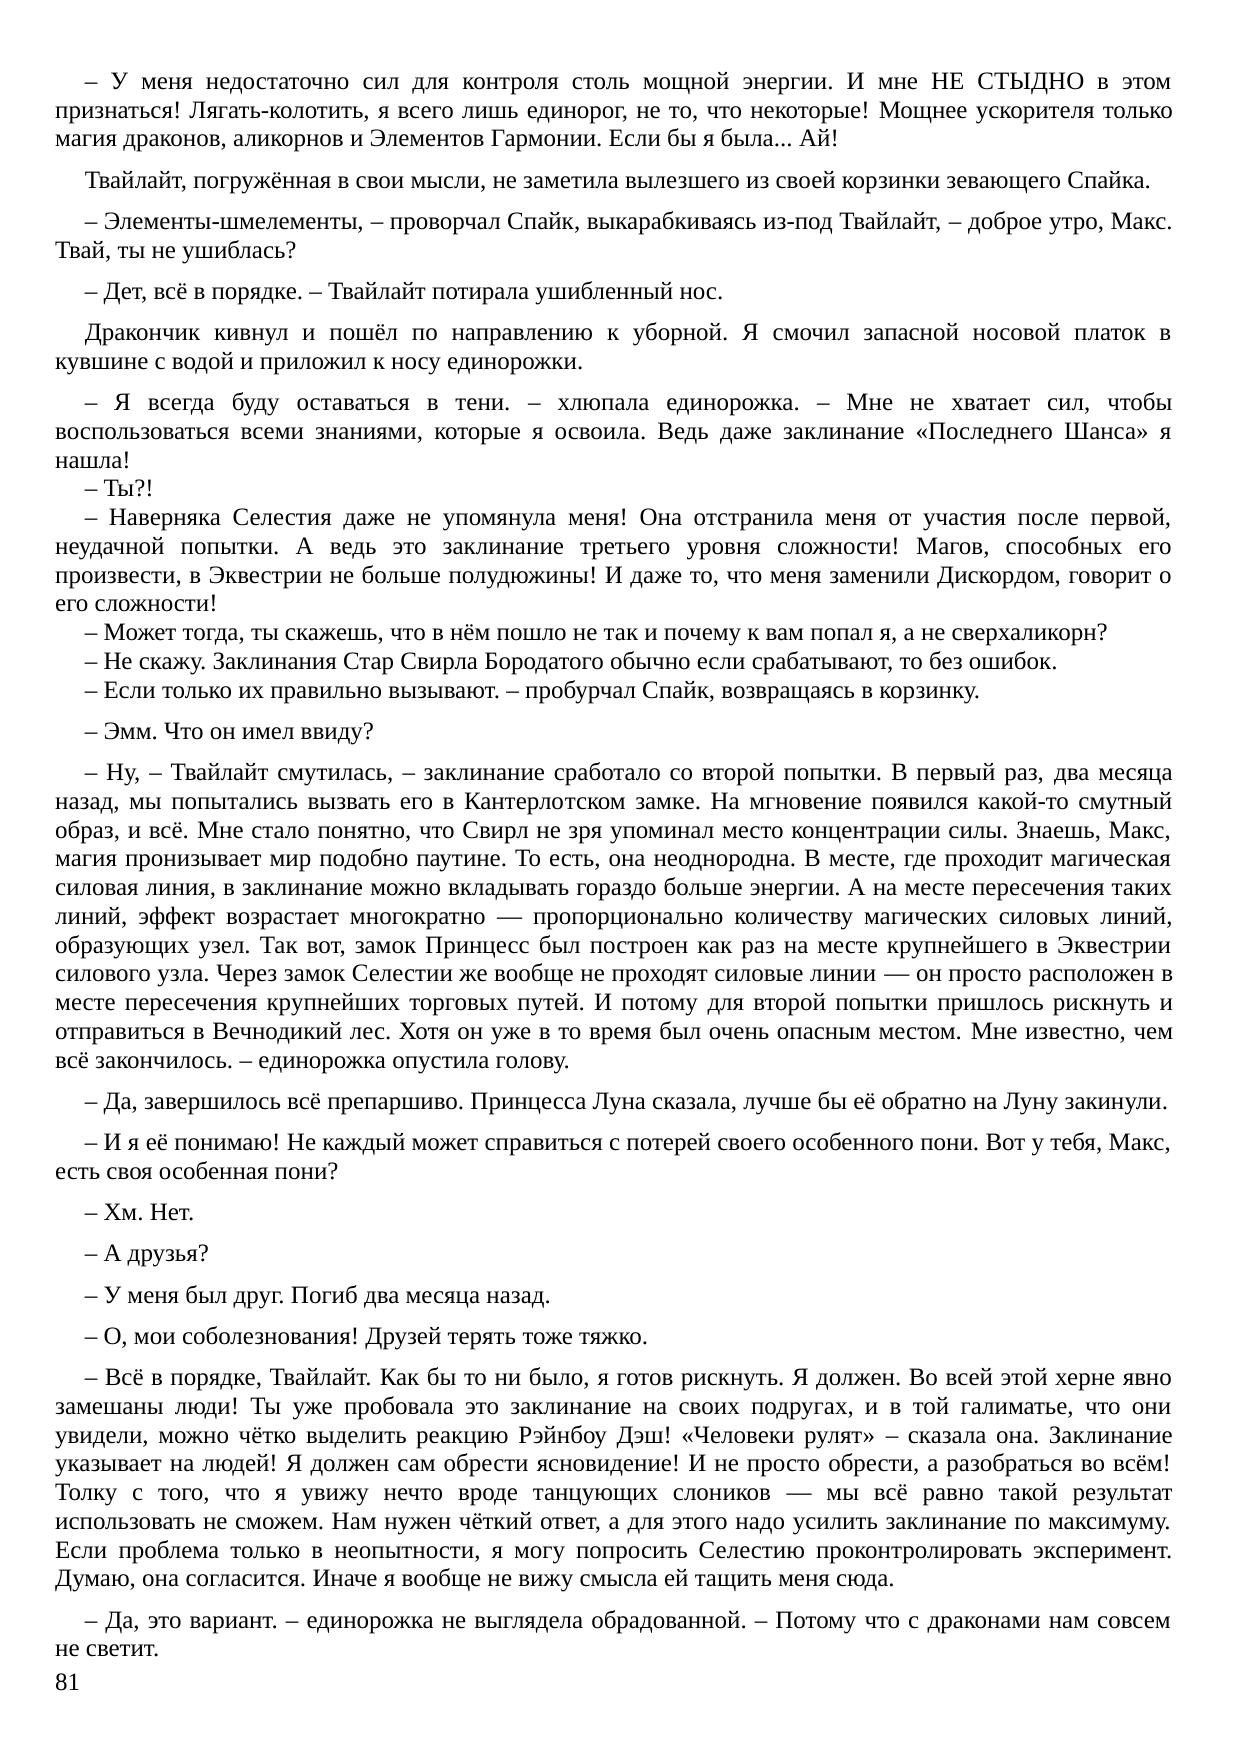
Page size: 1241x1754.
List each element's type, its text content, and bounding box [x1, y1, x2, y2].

text – Хм. Нет. [55, 1197, 1173, 1226]
text – У меня недостаточно сил для контроля столь мощной энергии. И мне НЕ СТЫДНО в этом признаться! Лягать-колотить, я всего лишь единорог, не то, что некоторые! Мощнее ускорителя только магия драконов, аликорнов и Элементов Гармонии. Если бы я была... Ай! [55, 66, 1173, 152]
text – Ты?! [55, 473, 1173, 502]
text – Я всегда буду оставаться в тени. – хлюпала единорожка. – Мне не хватает сил, чтобы воспользоваться всеми знаниями, которые я освоила. Ведь даже заклинание «Последнего Шанса» я нашла! [55, 387, 1173, 473]
text – Может тогда, ты скажешь, что в нём пошло не так и почему к вам попал я, а не сверхаликорн? [55, 617, 1173, 646]
text – А друзья? [55, 1238, 1173, 1267]
text – Если только их правильно вызывают. – пробурчал Спайк, возвращаясь в корзинку. [55, 675, 1173, 703]
text – Элементы-шмелементы, – проворчал Спайк, выкарабкиваясь из-под Твайлайт, – доброе утро, Макс. Твай, ты не ушиблась? [55, 206, 1173, 263]
text – Да, завершилось всё препаршиво. Принцесса Луна сказала, лучше бы её обратно на Луну закинули. [55, 1086, 1173, 1115]
text – Наверняка Селестия даже не упомянула меня! Она отстранила меня от участия после первой, неудачной попытки. А ведь это заклинание третьего уровня сложности! Магов, способных его произвести, в Эквестрии не больше полудюжины! И даже то, что меня заменили Дискордом, говорит о его сложности! [55, 502, 1173, 617]
text – О, мои соболезнования! Друзей терять тоже тяжко. [55, 1321, 1173, 1350]
text – Ну, – Твайлайт смутилась, – заклинание сработало со второй попытки. В первый раз, два месяца назад, мы попытались вызвать его в Кантерлотском замке. На мгновение появился какой-то смутный образ, и всё. Мне стало понятно, что Свирл не зря упоминал место концентрации силы. Знаешь, Макс, магия пронизывает мир подобно паутине. То есть, она неоднородна. В месте, где проходит магическая силовая линия, в заклинание можно вкладывать гораздо больше энергии. А на месте пересечения таких линий, эффект возрастает многократно — пропорционально количеству магических силовых линий, образующих узел. Так вот, замок Принцесс был построен как раз на месте крупнейшего в Эквестрии силового узла. Через замок Селестии же вообще не проходят силовые линии — он просто расположен в месте пересечения крупнейших торговых путей. И потому для второй попытки пришлось рискнуть и отправиться в Вечнодикий лес. Хотя он уже в то время был очень опасным местом. Мне известно, чем всё закончилось. – единорожка опустила голову. [55, 757, 1173, 1073]
text – Не скажу. Заклинания Стар Свирла Бородатого обычно если срабатывают, то без ошибок. [55, 646, 1173, 675]
text Дракончик кивнул и пошёл по направлению к уборной. Я смочил запасной носовой платок в кувшине с водой и приложил к носу единорожки. [55, 317, 1173, 375]
text – У меня был друг. Погиб два месяца назад. [55, 1280, 1173, 1308]
text – Да, это вариант. – единорожка не выглядела обрадованной. – Потому что с драконами нам совсем не светит. [55, 1605, 1173, 1662]
text – И я её понимаю! Не каждый может справиться с потерей своего особенного пони. Вот у тебя, Макс, есть своя особенная пони? [55, 1127, 1173, 1185]
text Твайлайт, погружённая в свои мысли, не заметила вылезшего из своей корзинки зевающего Спайка. [55, 165, 1173, 193]
text – Эмм. Что он имел ввиду? [55, 716, 1173, 745]
text – Всё в порядке, Твайлайт. Как бы то ни было, я готов рискнуть. Я должен. Во всей этой херне явно замешаны люди! Ты уже пробовала это заклинание на своих подругах, и в той галиматье, что они увидели, можно чётко выделить реакцию Рэйнбоу Дэш! «Человеки рулят» – сказала она. Заклинание указывает на людей! Я должен сам обрести ясновидение! И не просто обрести, а разобраться во всём! Толку с того, что я увижу нечто вроде танцующих слоников — мы всё равно такой результат использовать не сможем. Нам нужен чёткий ответ, а для этого надо усилить заклинание по максимуму. Если проблема только в неопытности, я могу попросить Селестию проконтролировать эксперимент. Думаю, она согласится. Иначе я вообще не вижу смысла ей тащить меня сюда. [55, 1362, 1173, 1592]
text – Дет, всё в порядке. – Твайлайт потирала ушибленный нос. [55, 276, 1173, 305]
